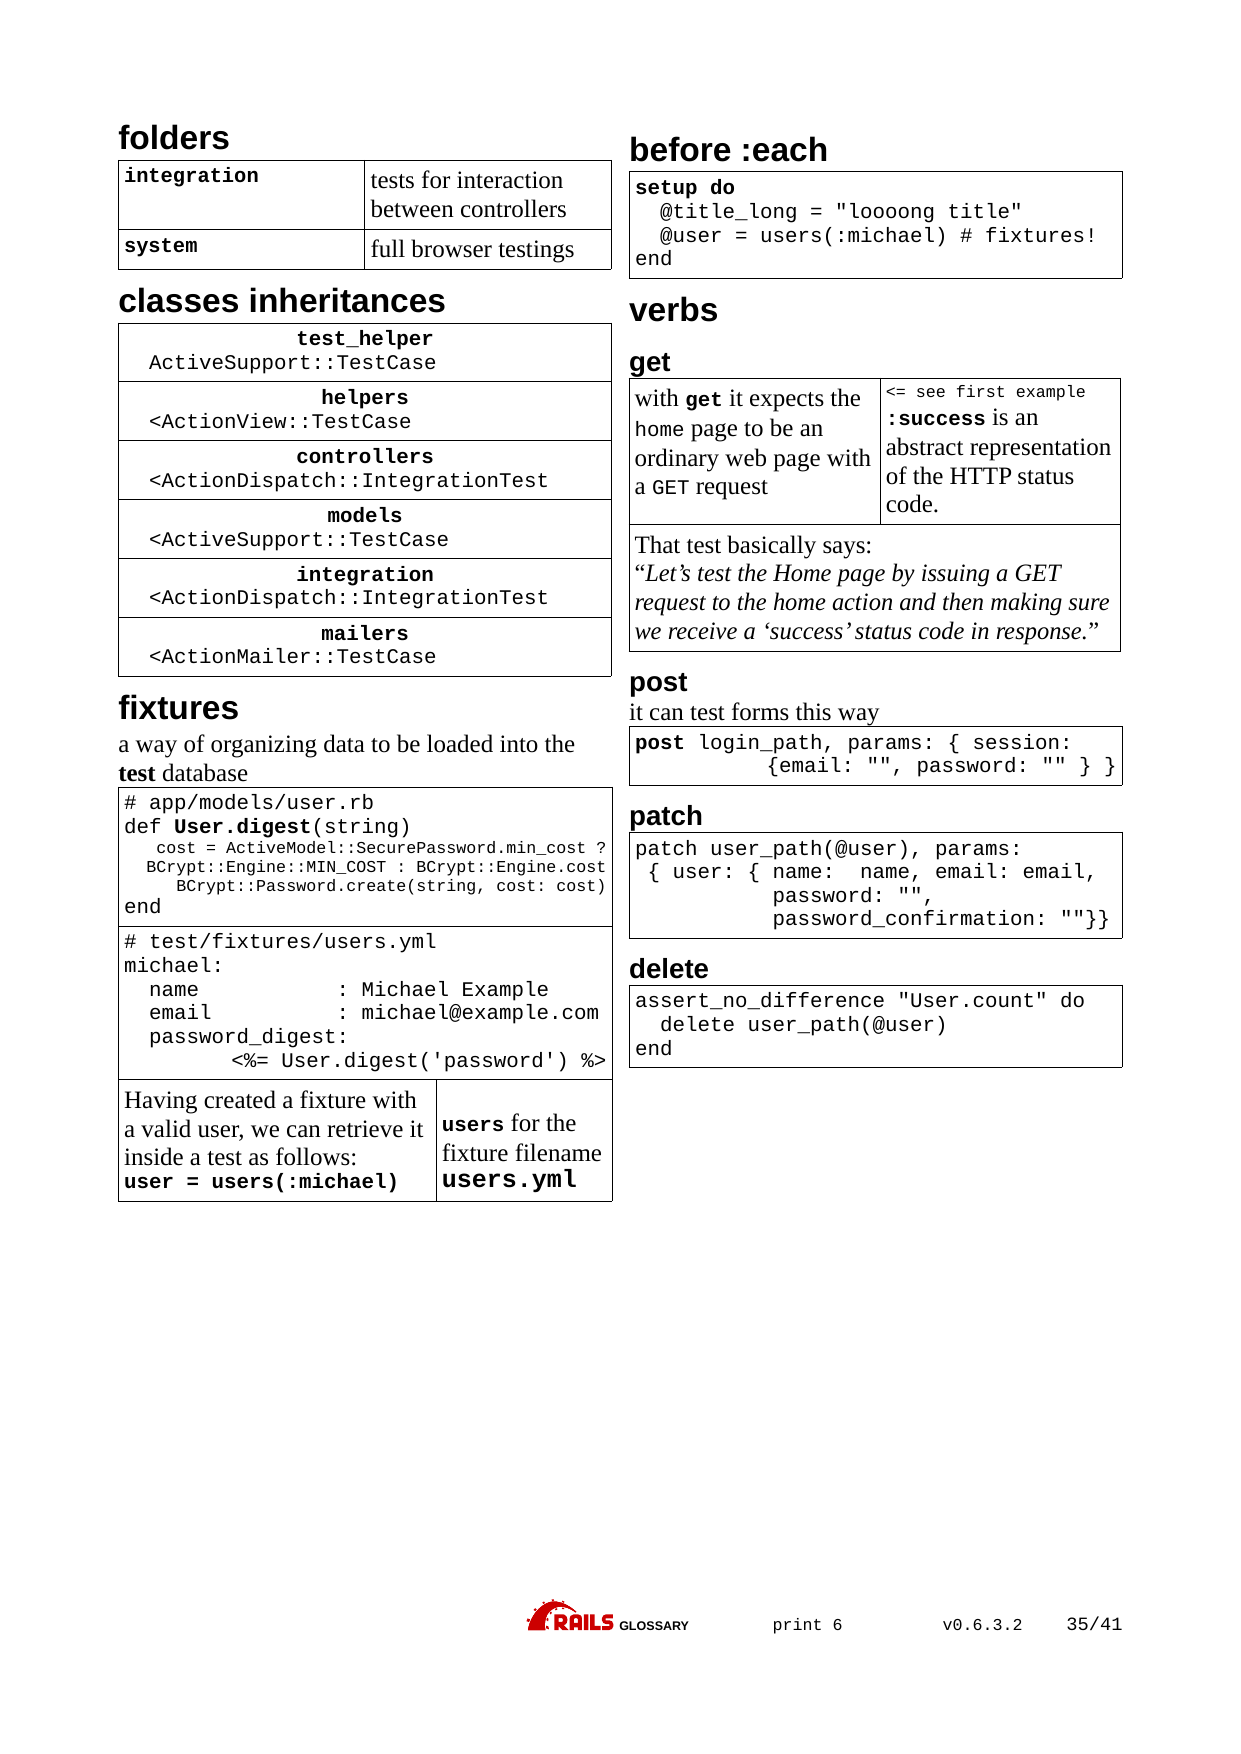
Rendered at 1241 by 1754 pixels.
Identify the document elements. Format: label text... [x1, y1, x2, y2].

table_cell system [119, 230, 364, 269]
table_cell integration <ActionDispatch::IntegrationTest [119, 559, 611, 617]
table_cell helpers <ActionView::TestCase [119, 382, 611, 440]
text it can test forms this way [629, 697, 1122, 726]
table_cell mailers <ActionMailer::TestCase [119, 618, 611, 676]
subtitle classes inheritances [118, 281, 611, 319]
table_header test_helper ActiveSupport::TestCase [119, 324, 611, 381]
subtitle fixtures [118, 687, 611, 726]
subtitle post [629, 665, 1122, 697]
subtitle patch [629, 800, 1122, 832]
table_header post login_path, params: { session: {email: "", password: "" } } [630, 727, 1122, 785]
table_cell models <ActiveSupport::TestCase [119, 500, 611, 558]
subtitle before :each [629, 130, 1122, 168]
table_header tests for interaction between controllers [365, 161, 611, 229]
table_header patch user_path(@user), params: { user: { name: name, email: email, password: "", password_confirmation: ""}} [630, 833, 1122, 938]
subtitle delete [629, 953, 1122, 984]
table_cell # test/fixtures/users.yml michael: name : Michael Example email : michael@example.com password_digest: <%= User.digest('password') %> [119, 927, 612, 1079]
table_cell users for the fixture filename users.yml [437, 1080, 612, 1201]
subtitle get [629, 346, 1122, 378]
subtitle verbs [629, 289, 1122, 328]
text a way of organizing data to be loaded into the test database [118, 729, 611, 787]
table_header integration [119, 161, 364, 229]
subtitle folders [118, 118, 611, 157]
table_cell That test basically says: “Let’s test the Home page by issuing a GET request to the home action and then making sure we receive a ‘success’ status code in response.” [630, 525, 1120, 651]
table_header with get it expects the home page to be an ordinary web page with a GET request [630, 379, 880, 524]
table_cell Having created a fixture with a valid user, we can retrieve it inside a test as follows: user = users(:michael) [119, 1080, 436, 1201]
table_header # app/models/user.rb def User.digest(string) cost = ActiveModel::SecurePassword.min_cost ? BCrypt::Engine::MIN_COST : BCrypt::Engine.cost BCrypt::Password.create(string, cost: cost) end [119, 788, 612, 926]
table_header setup do @title_long = "loooong title" @user = users(:michael) # fixtures! end [630, 172, 1122, 278]
table_cell full browser testings [365, 230, 611, 269]
table_header assert_no_difference "User.count" do delete user_path(@user) end [630, 986, 1122, 1067]
table_cell controllers <ActionDispatch::IntegrationTest [119, 441, 611, 499]
table_header <= see first example :success is an abstract representation of the HTTP status code. [881, 379, 1120, 524]
